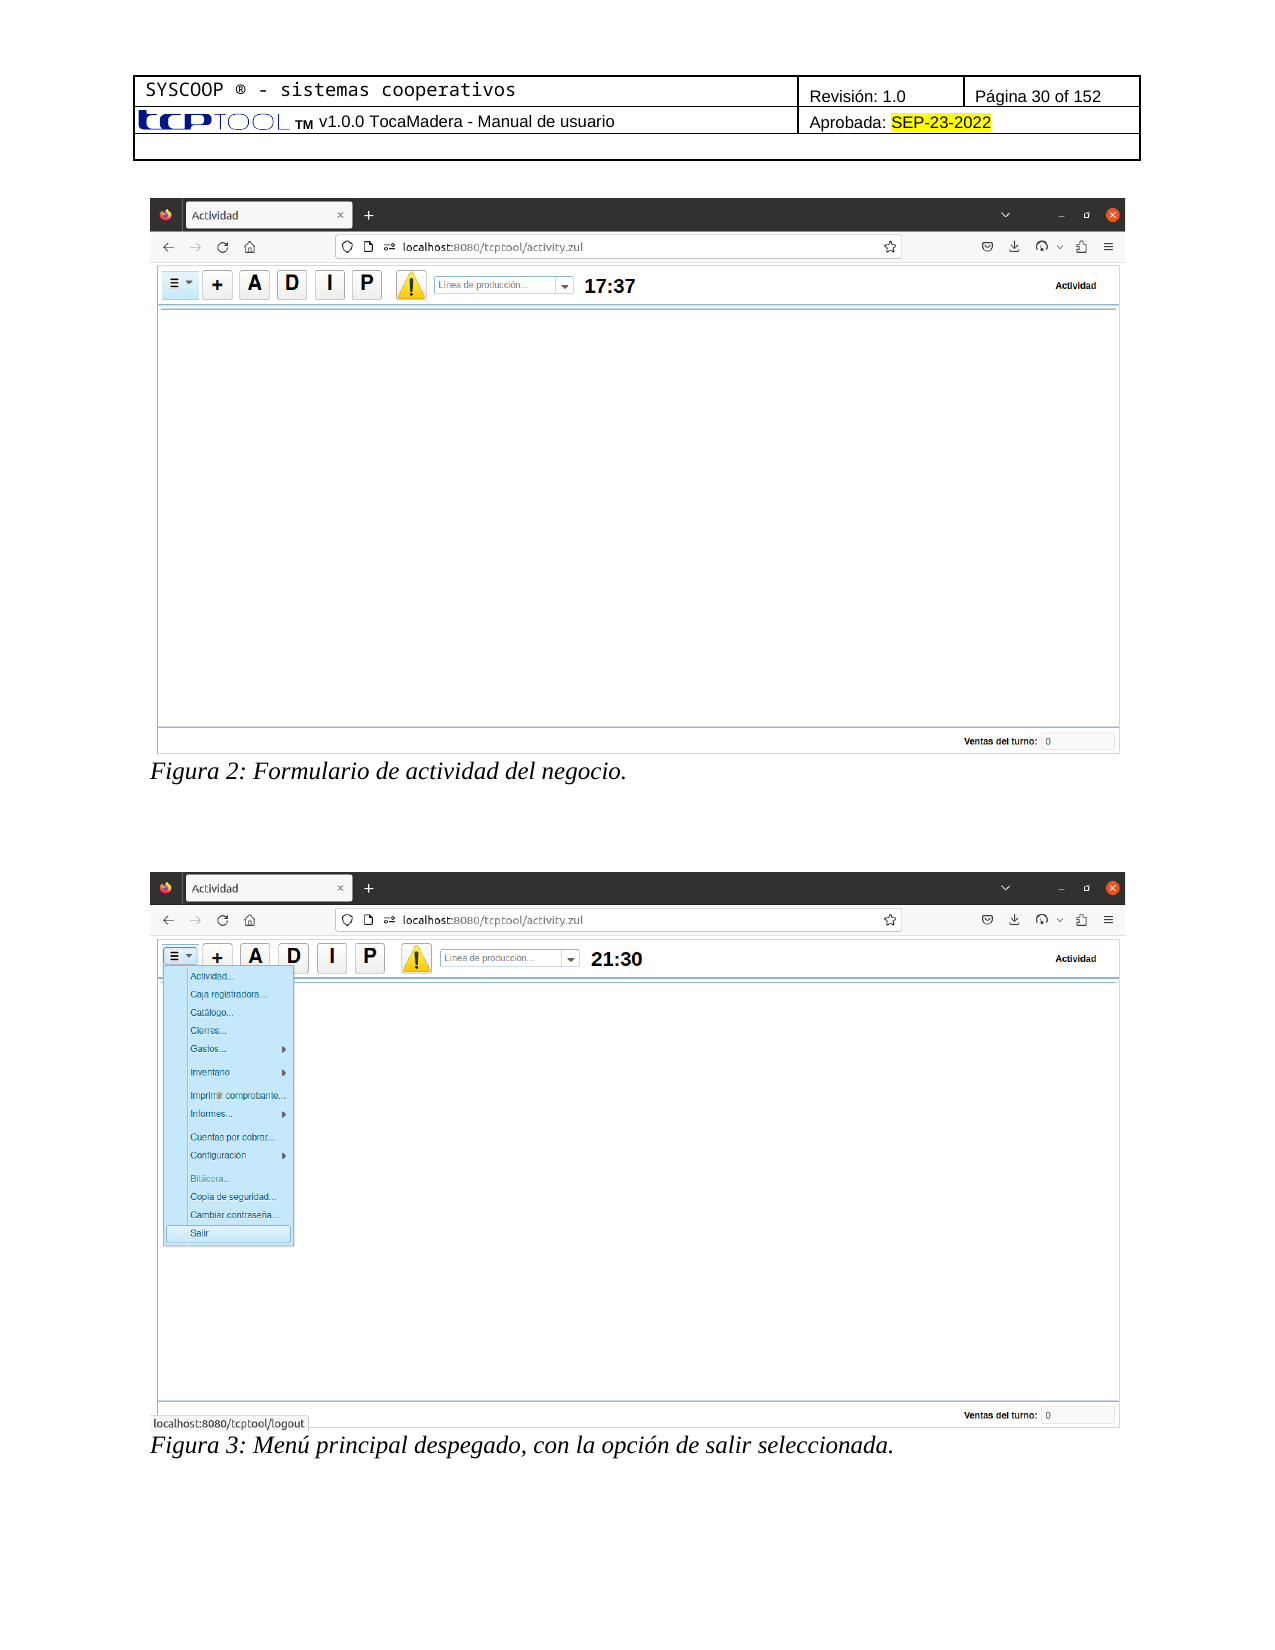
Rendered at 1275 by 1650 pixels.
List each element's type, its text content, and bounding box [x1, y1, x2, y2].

picture [150, 872, 1125, 1431]
picture [138, 110, 290, 130]
picture [150, 198, 1125, 757]
text Figura 3: Menú principal despegado, con la opción de salir seleccionada. [150, 1431, 1125, 1459]
text Figura 2: Formulario de actividad del negocio. [150, 757, 1125, 785]
